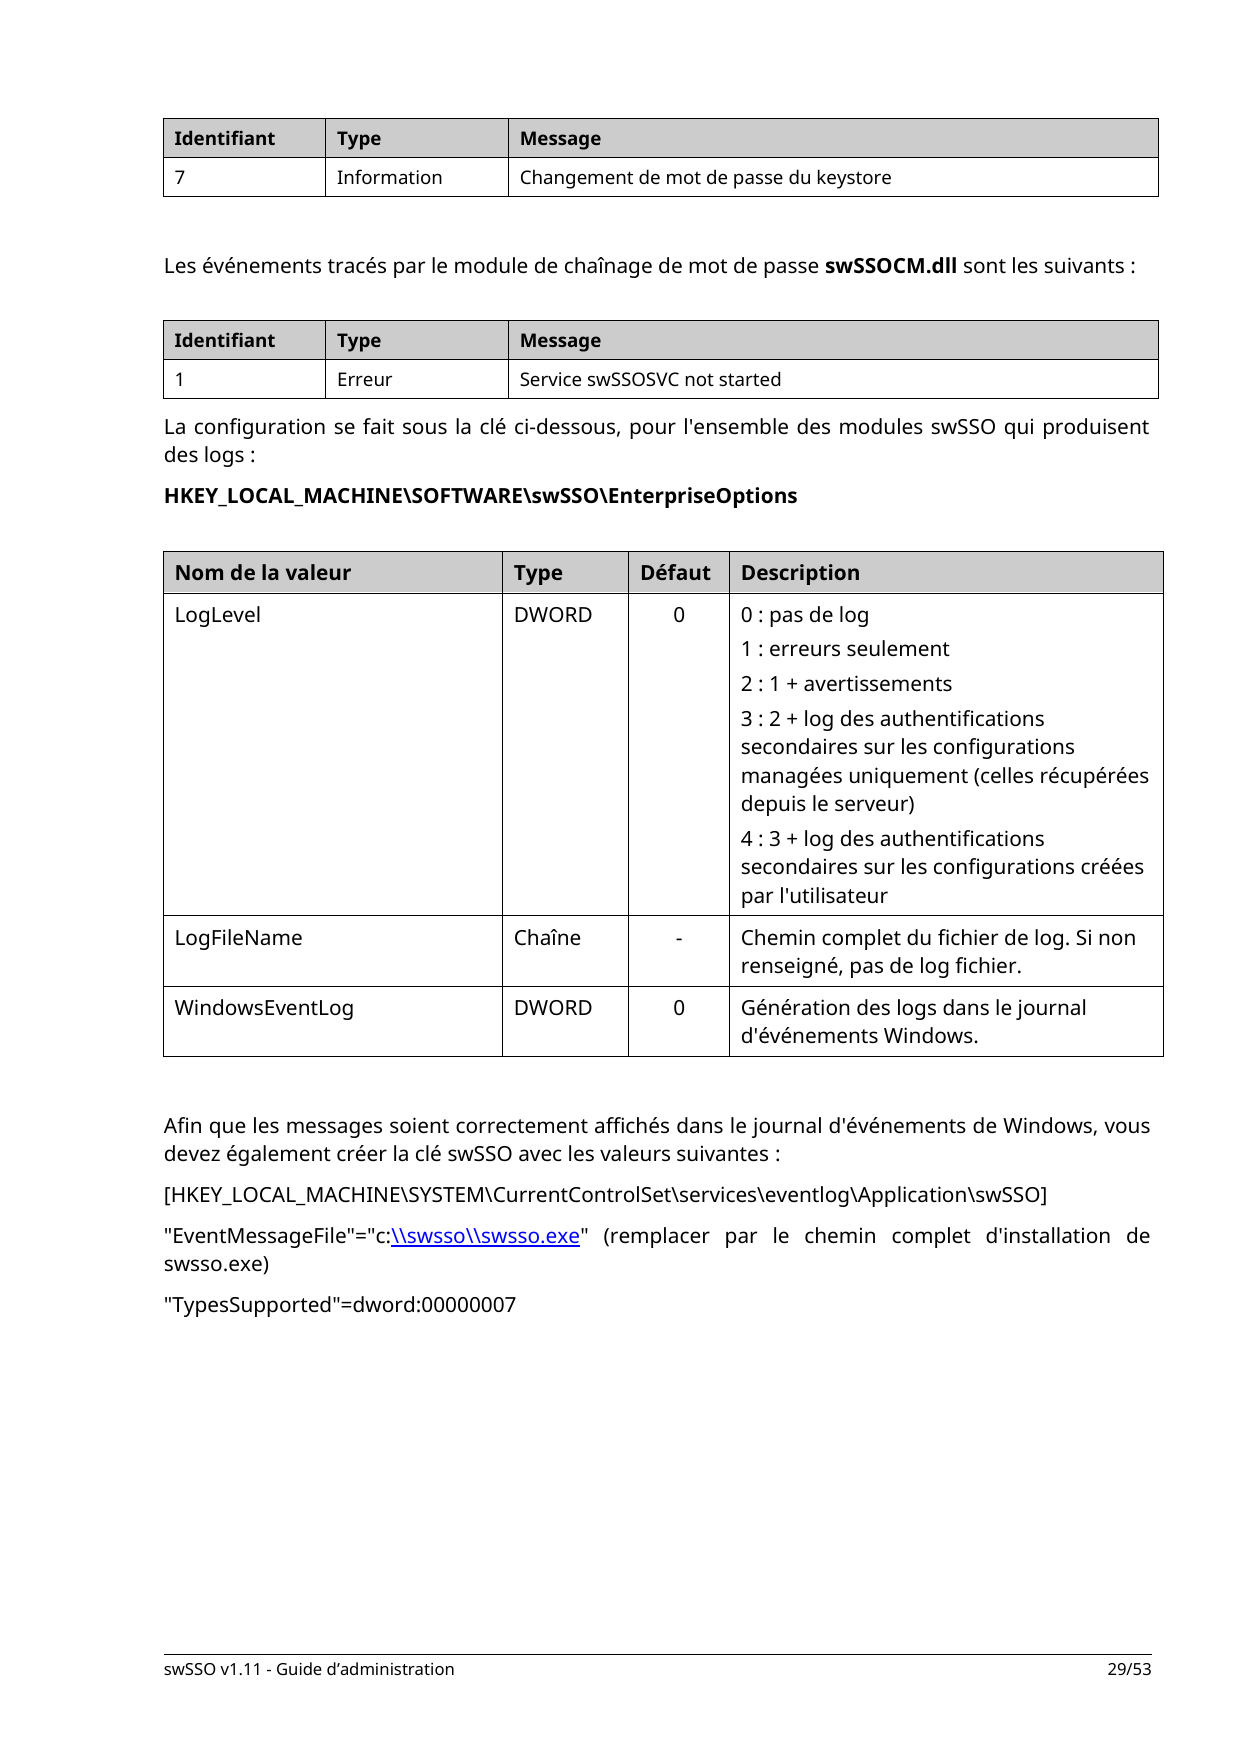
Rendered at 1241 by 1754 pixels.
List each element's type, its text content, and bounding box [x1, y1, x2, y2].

table_header Type [503, 552, 628, 592]
table_header Message [509, 119, 1158, 157]
table_cell 0 : pas de log 1 : erreurs seulement 2 : 1 + avertissements 3 : 2 + log des authentifications secondaires sur les configurations managées uniquement (celles récupérées depuis le serveur) 4 : 3 + log des authentifications secondaires sur les configurations créées par l'utilisateur [730, 594, 1163, 915]
text Afin que les messages soient correctement affichés dans le journal d'événements de Windows, vous devez également créer la clé swSSO avec les valeurs suivantes : [164, 1111, 1152, 1168]
table_cell 7 [164, 158, 325, 196]
table_header Type [326, 119, 508, 157]
text [HKEY_LOCAL_MACHINE\SYSTEM\CurrentControlSet\services\eventlog\Application\swSSO] [164, 1180, 1152, 1208]
table_header Défaut [629, 552, 729, 592]
text "TypesSupported"=dword:00000007 [164, 1290, 1152, 1319]
table_cell Erreur [326, 360, 508, 398]
table_header Nom de la valeur [164, 552, 502, 592]
table_cell Information [326, 158, 508, 196]
table_cell Chaîne [503, 916, 628, 986]
table_header Type [326, 321, 508, 359]
table_header Description [730, 552, 1163, 592]
table_cell WindowsEventLog [164, 987, 502, 1056]
table_cell Génération des logs dans le journal d'événements Windows. [730, 987, 1163, 1056]
text "EventMessageFile"="c:\\swsso\\swsso.exe" (remplacer par le chemin complet d'installation de swsso.exe) [164, 1221, 1152, 1278]
table_cell LogLevel [164, 594, 502, 915]
text La configuration se fait sous la clé ci-dessous, pour l'ensemble des modules swSSO qui produisent des logs : [164, 412, 1152, 469]
text Les événements tracés par le module de chaînage de mot de passe swSSOCM.dll sont les suivants : [164, 251, 1152, 279]
table_header Message [509, 321, 1158, 359]
table_cell Chemin complet du fichier de log. Si non renseigné, pas de log fichier. [730, 916, 1163, 986]
table_cell DWORD [503, 594, 628, 915]
table_cell DWORD [503, 987, 628, 1056]
table_header Identifiant [164, 119, 325, 157]
table_cell LogFileName [164, 916, 502, 986]
table_cell 1 [164, 360, 325, 398]
table_cell Service swSSOSVC not started [509, 360, 1158, 398]
text HKEY_LOCAL_MACHINE\SOFTWARE\swSSO\EnterpriseOptions [164, 481, 1152, 509]
table_cell - [629, 916, 729, 986]
table_cell 0 [629, 987, 729, 1056]
table_header Identifiant [164, 321, 325, 359]
table_cell 0 [629, 594, 729, 915]
table_cell Changement de mot de passe du keystore [509, 158, 1158, 196]
